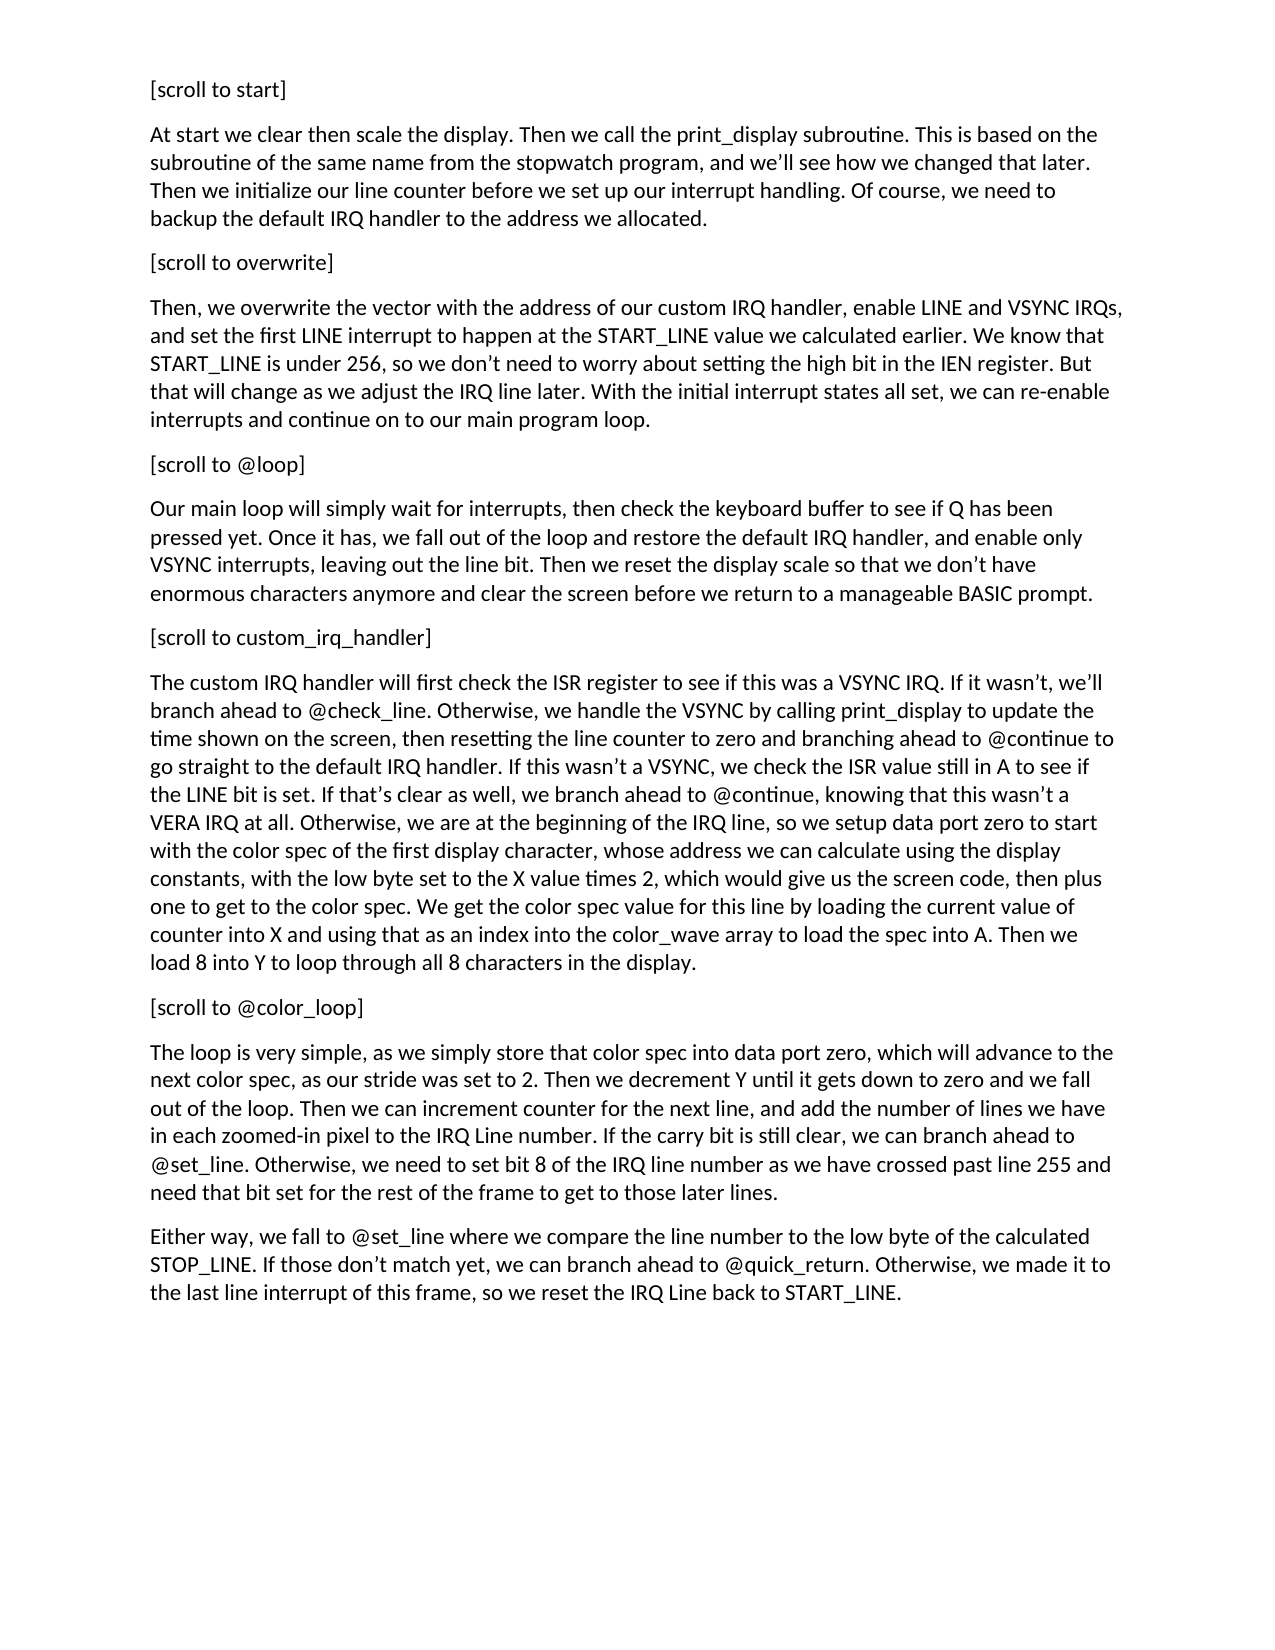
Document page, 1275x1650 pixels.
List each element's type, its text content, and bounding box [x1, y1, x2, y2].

text [scroll to @loop] [150, 450, 1125, 478]
text [scroll to custom_irq_handler] [150, 623, 1125, 651]
text [scroll to @color_loop] [150, 993, 1125, 1021]
text [scroll to overwrite] [150, 248, 1125, 276]
text Either way, we fall to @set_line where we compare the line number to the low byte of the calculated STOP_LINE. If those don’t match yet, we can branch ahead to @quick_return. Otherwise, we made it to the last line interrupt of this frame, so we reset the IRQ Line back to START_LINE. [150, 1222, 1125, 1306]
text Our main loop will simply wait for interrupts, then check the keyboard buffer to see if Q has been pressed yet. Once it has, we fall out of the loop and restore the default IRQ handler, and enable only VSYNC interrupts, leaving out the line bit. Then we reset the display scale so that we don’t have enormous characters anymore and clear the screen before we return to a manageable BASIC prompt. [150, 494, 1125, 607]
text The custom IRQ handler will first check the ISR register to see if this was a VSYNC IRQ. If it wasn’t, we’ll branch ahead to @check_line. Otherwise, we handle the VSYNC by calling print_display to update the time shown on the screen, then resetting the line counter to zero and branching ahead to @continue to go straight to the default IRQ handler. If this wasn’t a VSYNC, we check the ISR value still in A to see if the LINE bit is set. If that’s clear as well, we branch ahead to @continue, knowing that this wasn’t a VERA IRQ at all. Otherwise, we are at the beginning of the IRQ line, so we setup data port zero to start with the color spec of the first display character, whose address we can calculate using the display constants, with the low byte set to the X value times 2, which would give us the screen code, then plus one to get to the color spec. We get the color spec value for this line by loading the current value of counter into X and using that as an index into the color_wave array to load the spec into A. Then we load 8 into Y to loop through all 8 characters in the display. [150, 668, 1125, 976]
text The loop is very simple, as we simply store that color spec into data port zero, which will advance to the next color spec, as our stride was set to 2. Then we decrement Y until it gets down to zero and we fall out of the loop. Then we can increment counter for the next line, and add the number of lines we have in each zoomed-in pixel to the IRQ Line number. If the carry bit is still clear, we can branch ahead to @set_line. Otherwise, we need to set bit 8 of the IRQ line number as we have crossed past line 255 and need that bit set for the rest of the frame to get to those later lines. [150, 1038, 1125, 1206]
text Then, we overwrite the vector with the address of our custom IRQ handler, enable LINE and VSYNC IRQs, and set the first LINE interrupt to happen at the START_LINE value we calculated earlier. We know that START_LINE is under 256, so we don’t need to worry about setting the high bit in the IEN register. But that will change as we adjust the IRQ line later. With the initial interrupt states all set, we can re-enable interrupts and continue on to our main program loop. [150, 293, 1125, 433]
text [scroll to start] [150, 75, 1125, 103]
text At start we clear then scale the display. Then we call the print_display subroutine. This is based on the subroutine of the same name from the stopwatch program, and we’ll see how we changed that later. Then we initialize our line counter before we set up our interrupt handling. Of course, we need to backup the default IRQ handler to the address we allocated. [150, 120, 1125, 232]
